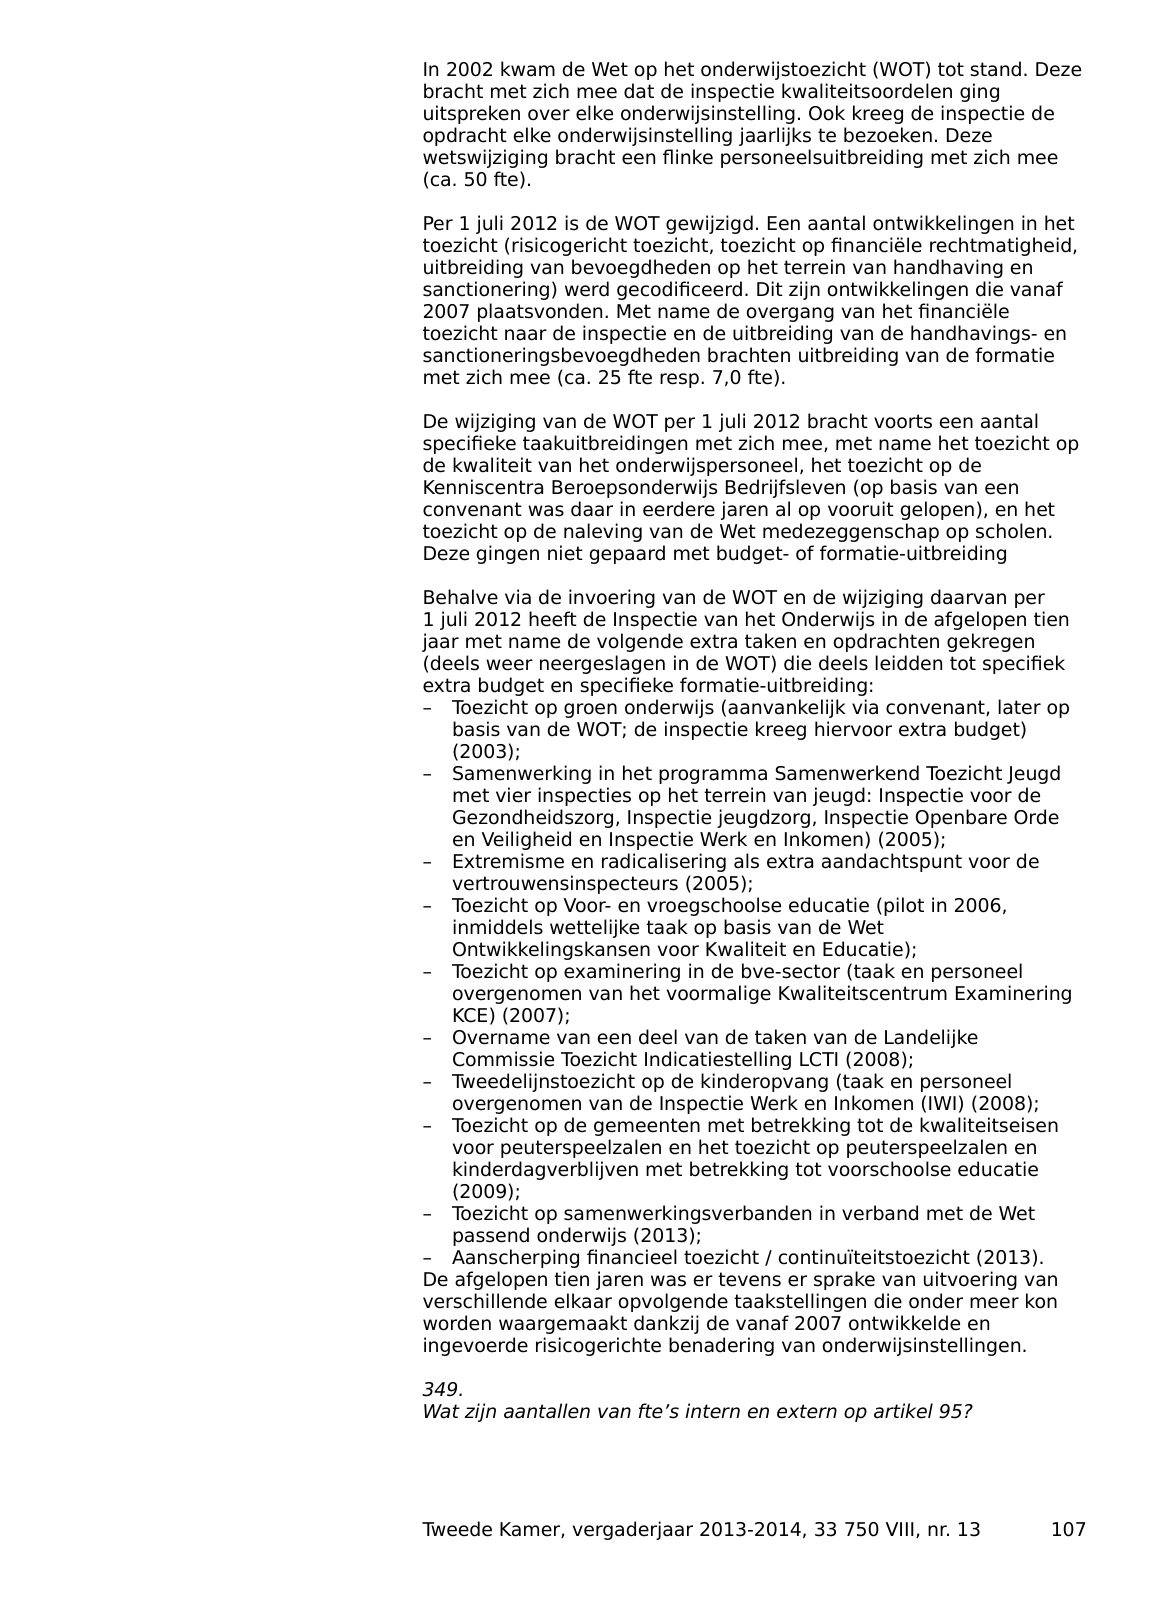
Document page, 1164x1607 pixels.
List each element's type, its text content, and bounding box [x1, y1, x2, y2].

text De wijziging van de WOT per 1 juli 2012 bracht voorts een aantal specifieke taakuitbreidingen met zich mee, met name het toezicht op de kwaliteit van het onderwijspersoneel, het toezicht op de Kenniscentra Beroepsonderwijs Bedrijfsleven (op basis van een convenant was daar in eerdere jaren al op vooruit gelopen), en het toezicht op de naleving van de Wet medezeggenschap op scholen. Deze gingen niet gepaard met budget- of formatie-uitbreiding [422, 411, 1087, 565]
text De afgelopen tien jaren was er tevens er sprake van uitvoering van verschillende elkaar opvolgende taakstellingen die onder meer kon worden waargemaakt dankzij de vanaf 2007 ontwikkelde en ingevoerde risicogerichte benadering van onderwijsinstellingen. [422, 1268, 1087, 1356]
text – Samenwerking in het programma Samenwerkend Toezicht Jeugd met vier inspecties op het terrein van jeugd: Inspectie voor de Gezondheidszorg, Inspectie jeugdzorg, Inspectie Openbare Orde en Veiligheid en Inspectie Werk en Inkomen) (2005); [422, 763, 1087, 851]
text Wat zijn aantallen van fte’s intern en extern op artikel 95? [422, 1401, 1087, 1423]
text – Aanscherping financieel toezicht / continuïteitstoezicht (2013). [422, 1247, 1087, 1268]
text 349. [422, 1379, 1087, 1401]
text – Tweedelijnstoezicht op de kinderopvang (taak en personeel overgenomen van de Inspectie Werk en Inkomen (IWI) (2008); [422, 1071, 1087, 1115]
text – Toezicht op Voor- en vroegschoolse educatie (pilot in 2006, inmiddels wettelijke taak op basis van de Wet Ontwikkelingskansen voor Kwaliteit en Educatie); [422, 895, 1087, 961]
text – Overname van een deel van de taken van de Landelijke Commissie Toezicht Indicatiestelling LCTI (2008); [422, 1027, 1087, 1071]
text In 2002 kwam de Wet op het onderwijstoezicht (WOT) tot stand. Deze bracht met zich mee dat de inspectie kwaliteitsoordelen ging uitspreken over elke onderwijsinstelling. Ook kreeg de inspectie de opdracht elke onderwijsinstelling jaarlijks te bezoeken. Deze wetswijziging bracht een flinke personeelsuitbreiding met zich mee (ca. 50 fte). [422, 59, 1087, 191]
text – Toezicht op de gemeenten met betrekking tot de kwaliteitseisen voor peuterspeelzalen en het toezicht op peuterspeelzalen en kinderdagverblijven met betrekking tot voorschoolse educatie (2009); [422, 1115, 1087, 1203]
text – Toezicht op groen onderwijs (aanvankelijk via convenant, later op basis van de WOT; de inspectie kreeg hiervoor extra budget) (2003); [422, 697, 1087, 763]
text Behalve via de invoering van de WOT en de wijziging daarvan per 1 juli 2012 heeft de Inspectie van het Onderwijs in de afgelopen tien jaar met name de volgende extra taken en opdrachten gekregen (deels weer neergeslagen in de WOT) die deels leidden tot specifiek extra budget en specifieke formatie-uitbreiding: [422, 587, 1087, 697]
text – Extremisme en radicalisering als extra aandachtspunt voor de vertrouwensinspecteurs (2005); [422, 851, 1087, 895]
text Per 1 juli 2012 is de WOT gewijzigd. Een aantal ontwikkelingen in het toezicht (risicogericht toezicht, toezicht op financiële rechtmatigheid, uitbreiding van bevoegdheden op het terrein van handhaving en sanctionering) werd gecodificeerd. Dit zijn ontwikkelingen die vanaf 2007 plaatsvonden. Met name de overgang van het financiële toezicht naar de inspectie en de uitbreiding van de handhavings- en sanctioneringsbevoegdheden brachten uitbreiding van de formatie met zich mee (ca. 25 fte resp. 7,0 fte). [422, 213, 1087, 389]
text – Toezicht op examinering in de bve-sector (taak en personeel overgenomen van het voormalige Kwaliteitscentrum Examinering KCE) (2007); [422, 961, 1087, 1027]
text – Toezicht op samenwerkingsverbanden in verband met de Wet passend onderwijs (2013); [422, 1203, 1087, 1247]
